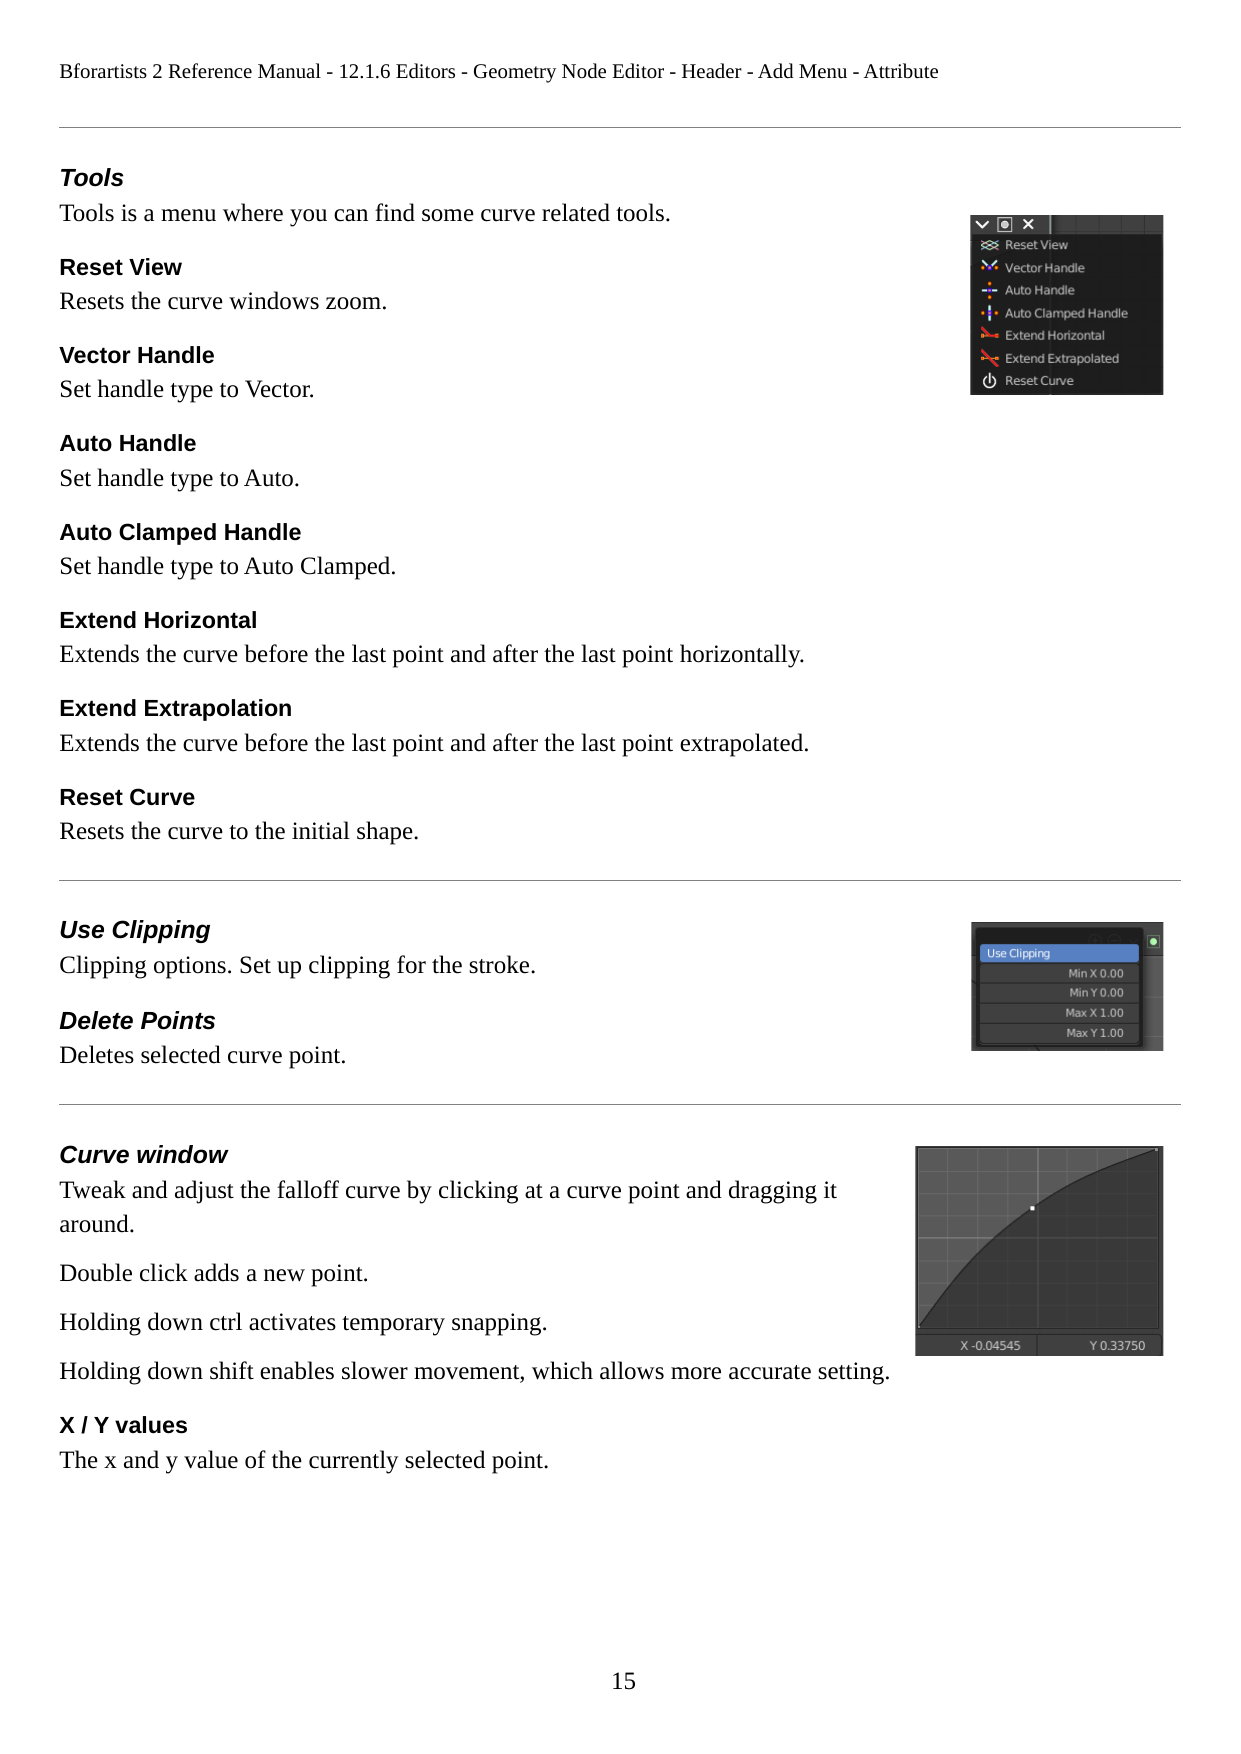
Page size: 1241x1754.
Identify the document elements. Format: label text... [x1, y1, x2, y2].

text Clipping options. Set up clipping for the stroke. [59, 950, 971, 979]
subtitle [1164, 341, 1181, 368]
text Holding down shift enables slower movement, which allows more accurate setting. [59, 1356, 1181, 1385]
picture [970, 215, 1164, 395]
text Set handle type to Auto. [59, 463, 1181, 492]
text Tools is a menu where you can find some curve related tools. [59, 198, 1181, 227]
picture [915, 1146, 1164, 1356]
text Resets the curve to the initial shape. [59, 816, 1181, 845]
subtitle Extend Extrapolation [59, 695, 1181, 722]
text Tweak and adjust the falloff curve by clicking at a curve point and dragging it around. [59, 1175, 915, 1238]
subtitle Extend Horizontal [59, 606, 1181, 633]
subtitle Use Clipping [59, 916, 1181, 944]
text Holding down ctrl activates temporary snapping. [59, 1307, 915, 1336]
text Resets the curve windows zoom. [59, 286, 970, 315]
text Double click adds a new point. [59, 1258, 915, 1287]
text Set handle type to Vector. [59, 374, 1181, 403]
subtitle X / Y values [59, 1412, 1181, 1438]
subtitle [1164, 1006, 1181, 1034]
subtitle Curve window [59, 1140, 1181, 1168]
text Set handle type to Auto Clamped. [59, 551, 1181, 580]
subtitle Vector Handle [59, 341, 970, 368]
picture [971, 922, 1164, 1051]
subtitle Tools [59, 163, 1181, 192]
text Deletes selected curve point. [59, 1041, 1181, 1069]
text Extends the curve before the last point and after the last point extrapolated. [59, 728, 1181, 757]
subtitle Auto Handle [59, 430, 1181, 457]
subtitle Reset Curve [59, 783, 1181, 810]
subtitle [1164, 253, 1181, 280]
text Extends the curve before the last point and after the last point horizontally. [59, 639, 1181, 668]
subtitle Delete Points [59, 1006, 971, 1034]
text The x and y value of the currently selected point. [59, 1445, 1181, 1473]
subtitle Auto Clamped Handle [59, 518, 1181, 545]
subtitle Reset View [59, 253, 970, 280]
